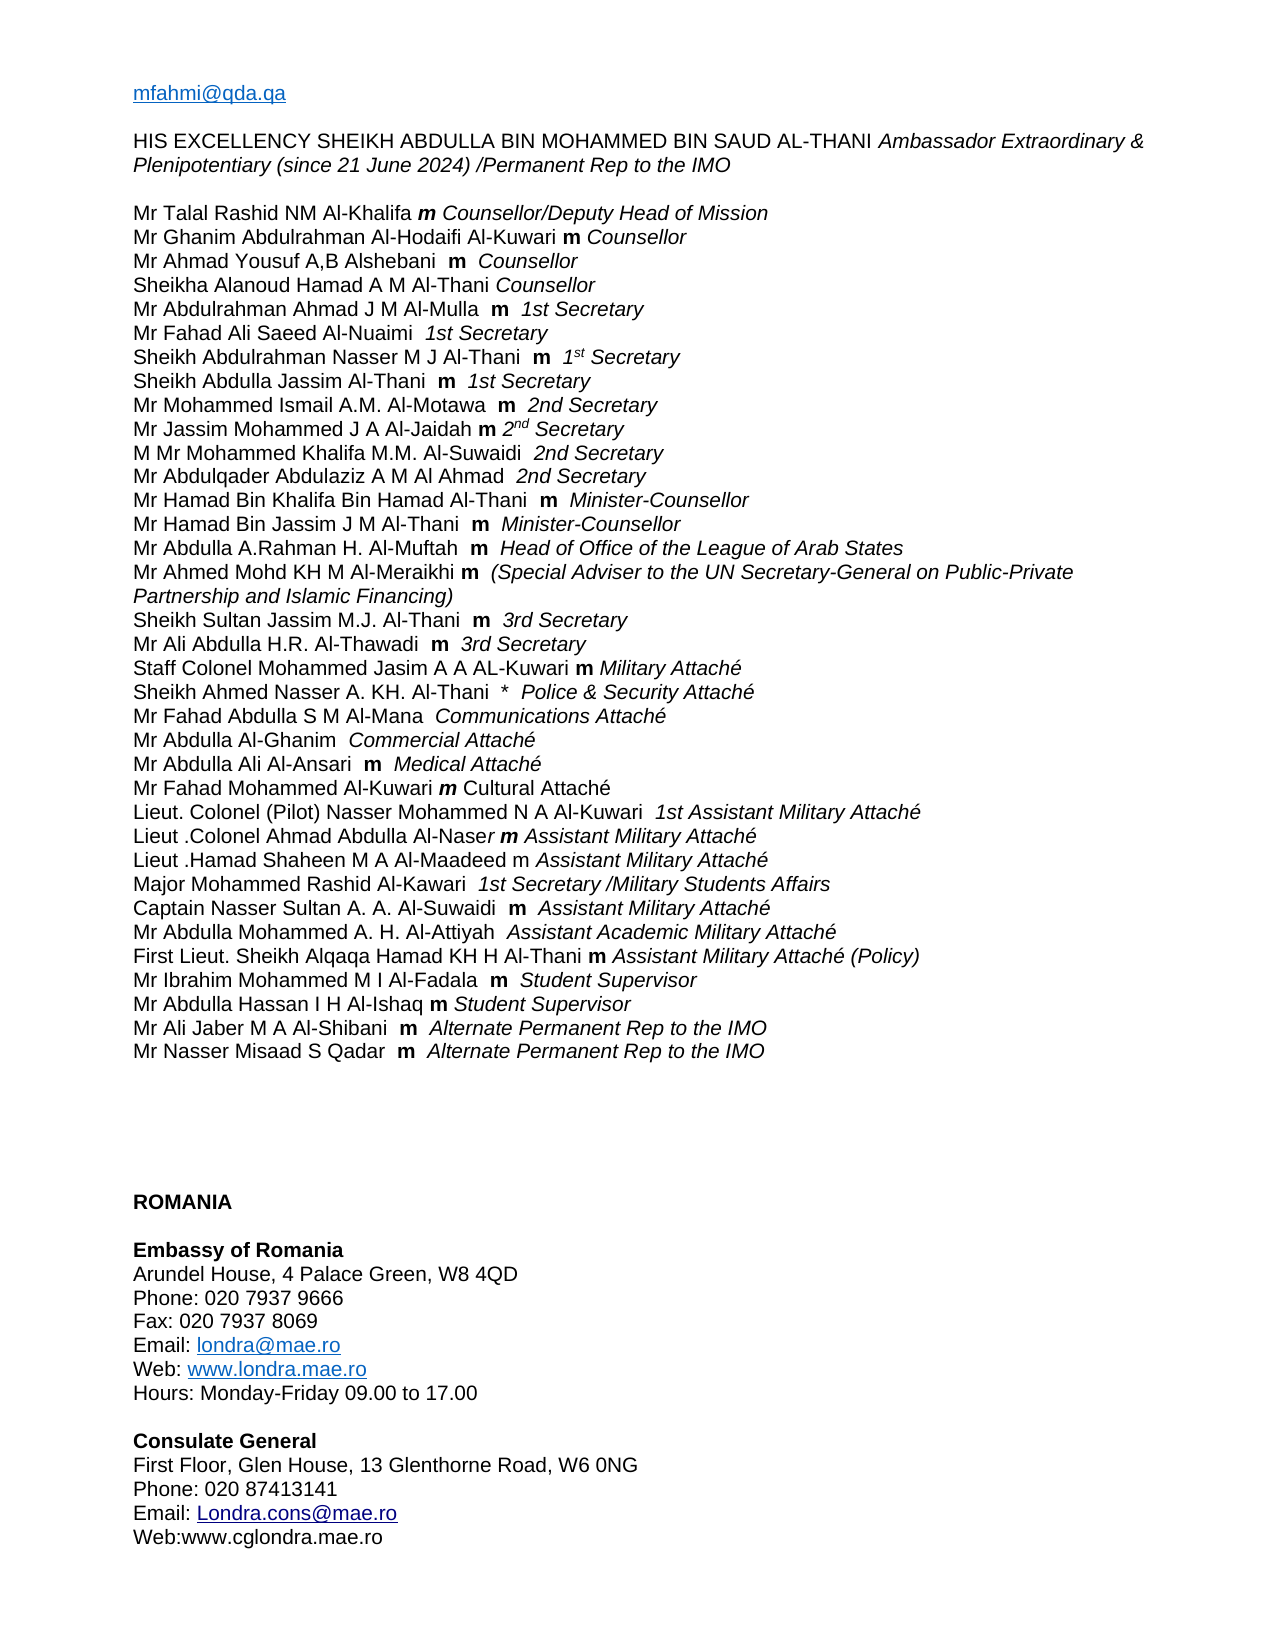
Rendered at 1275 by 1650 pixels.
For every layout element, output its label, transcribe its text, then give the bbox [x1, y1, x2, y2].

text Fax: 020 7937 8069 [133, 1309, 1181, 1333]
text Mr Abdulla A.Rahman H. Al-Muftah m Head of Office of the League of Arab States [133, 536, 1181, 560]
text First Floor, Glen House, 13 Glenthorne Road, W6 0NG [133, 1453, 1181, 1477]
text Sheikh Ahmed Nasser A. KH. Al-Thani * Police & Security Attaché [133, 680, 1181, 704]
text Mr Ali Jaber M A Al-Shibani m Alternate Permanent Rep to the IMO [133, 1015, 1181, 1039]
text Mr Abdulqader Abdulaziz A M Al Ahmad 2nd Secretary [133, 464, 1181, 488]
text Phone: 020 7937 9666 [133, 1285, 1181, 1309]
text Mr Abdulla Ali Al-Ansari m Medical Attaché [133, 752, 1181, 776]
text Mr Ibrahim Mohammed M I Al-Fadala m Student Supervisor [133, 967, 1181, 991]
text Mr Abdulla Hassan I H Al-Ishaq m Student Supervisor [133, 991, 1181, 1015]
text Sheikh Abdulla Jassim Al-Thani m 1st Secretary [133, 368, 1181, 392]
text Lieut .Hamad Shaheen M A Al-Maadeed m Assistant Military Attaché [133, 848, 1181, 872]
text Staff Colonel Mohammed Jasim A A AL-Kuwari m Military Attaché [133, 656, 1181, 680]
text Lieut .Colonel Ahmad Abdulla Al-Naser m Assistant Military Attaché [133, 824, 1181, 848]
text Mr Fahad Mohammed Al-Kuwari m Cultural Attaché [133, 776, 1181, 800]
text Sheikh Abdulrahman Nasser M J Al-Thani m 1st Secretary [133, 344, 1181, 368]
text Mr Jassim Mohammed J A Al-Jaidah m 2nd Secretary [133, 416, 1181, 440]
text Email: londra@mae.ro [133, 1333, 1181, 1357]
text Sheikh Sultan Jassim M.J. Al-Thani m 3rd Secretary [133, 608, 1181, 632]
text Mr Abdulla Al-Ghanim Commercial Attaché [133, 728, 1181, 752]
text Mr Ali Abdulla H.R. Al-Thawadi m 3rd Secretary [133, 632, 1181, 656]
text Lieut. Colonel (Pilot) Nasser Mohammed N A Al-Kuwari 1st Assistant Military Attaché [133, 800, 1181, 824]
text Major Mohammed Rashid Al-Kawari 1st Secretary /Military Students Affairs [133, 872, 1181, 896]
text Mr Talal Rashid NM Al-Khalifa m Counsellor/Deputy Head of Mission [133, 201, 1181, 225]
text Web: www.londra.mae.ro [133, 1357, 1181, 1381]
text M Mr Mohammed Khalifa M.M. Al-Suwaidi 2nd Secretary [133, 440, 1181, 464]
text Web:www.cglondra.mae.ro [133, 1525, 1181, 1549]
text Embassy of Romania [133, 1237, 1181, 1261]
text Arundel House, 4 Palace Green, W8 4QD [133, 1261, 1181, 1285]
text Sheikha Alanoud Hamad A M Al-Thani Counsellor [133, 273, 1181, 297]
text Mr Hamad Bin Jassim J M Al-Thani m Minister-Counsellor [133, 512, 1181, 536]
text Mr Abdulrahman Ahmad J M Al-Mulla m 1st Secretary [133, 297, 1181, 321]
text First Lieut. Sheikh Alqaqa Hamad KH H Al-Thani m Assistant Military Attaché (Policy) [133, 943, 1181, 967]
text Mr Abdulla Mohammed A. H. Al-Attiyah Assistant Academic Military Attaché [133, 919, 1181, 943]
text Mr Mohammed Ismail A.M. Al-Motawa m 2nd Secretary [133, 392, 1181, 416]
text Partnership and Islamic Financing) [133, 584, 1181, 608]
text Phone: 020 87413141 [133, 1477, 1181, 1501]
text Mr Ahmad Yousuf A,B Alshebani m Counsellor [133, 249, 1181, 273]
text Mr Nasser Misaad S Qadar m Alternate Permanent Rep to the IMO [133, 1039, 1181, 1063]
text HIS EXCELLENCY SHEIKH ABDULLA BIN MOHAMMED BIN SAUD AL-THANI Ambassador Extraordinary & Plenipotentiary (since 21 June 2024) /Permanent Rep to the IMO [133, 129, 1181, 177]
text Mr Ghanim Abdulrahman Al-Hodaifi Al-Kuwari m Counsellor [133, 225, 1181, 249]
text Mr Hamad Bin Khalifa Bin Hamad Al-Thani m Minister-Counsellor [133, 488, 1181, 512]
text Email: Londra.cons@mae.ro [133, 1501, 1181, 1525]
text Mr Fahad Ali Saeed Al-Nuaimi 1st Secretary [133, 321, 1181, 344]
text Captain Nasser Sultan A. A. Al-Suwaidi m Assistant Military Attaché [133, 896, 1181, 919]
text Mr Fahad Abdulla S M Al-Mana Communications Attaché [133, 704, 1181, 728]
subtitle ROMANIA [133, 1189, 1181, 1213]
text Mr Ahmed Mohd KH M Al-Meraikhi m (Special Adviser to the UN Secretary-General on Public-Private [133, 560, 1181, 584]
text Hours: Monday-Friday 09.00 to 17.00 [133, 1381, 1181, 1405]
text mfahmi@qda.qa [133, 81, 1181, 105]
text Consulate General [133, 1429, 1181, 1453]
